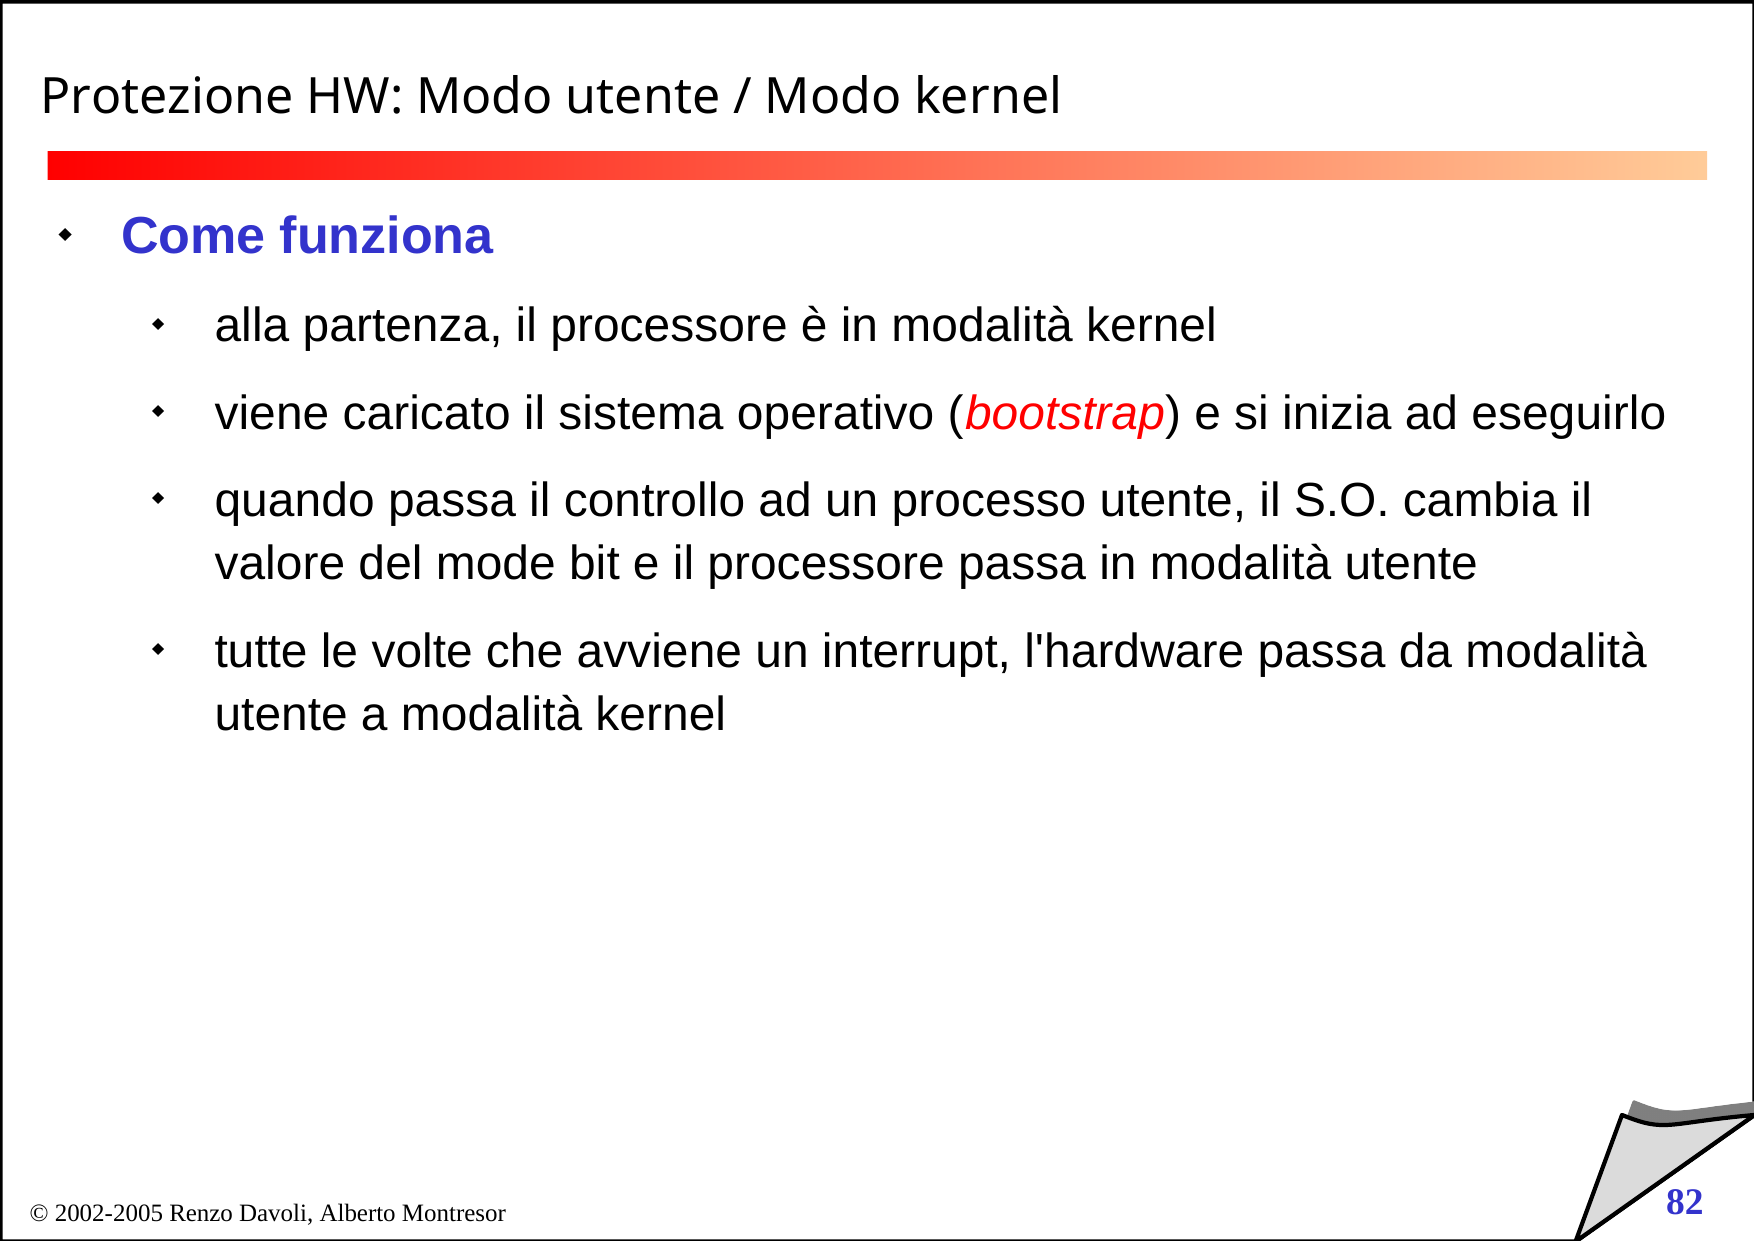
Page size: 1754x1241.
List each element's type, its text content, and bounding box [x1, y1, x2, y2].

list Come funziona alla partenza, il processore è in modalità kernel viene caricato il sistema operativo (bootstrap) e si inizia ad eseguirlo quando passa il controllo ad un processo utente, il S.O. cambia il valore del mode bit e il processore passa in modalità utente tutte le volte che avviene un interrupt, l'hardware passa da modalità utente a modalità kernel [58, 206, 1696, 815]
title Protezione HW: Modo utente / Modo kernel [40, 49, 1714, 144]
